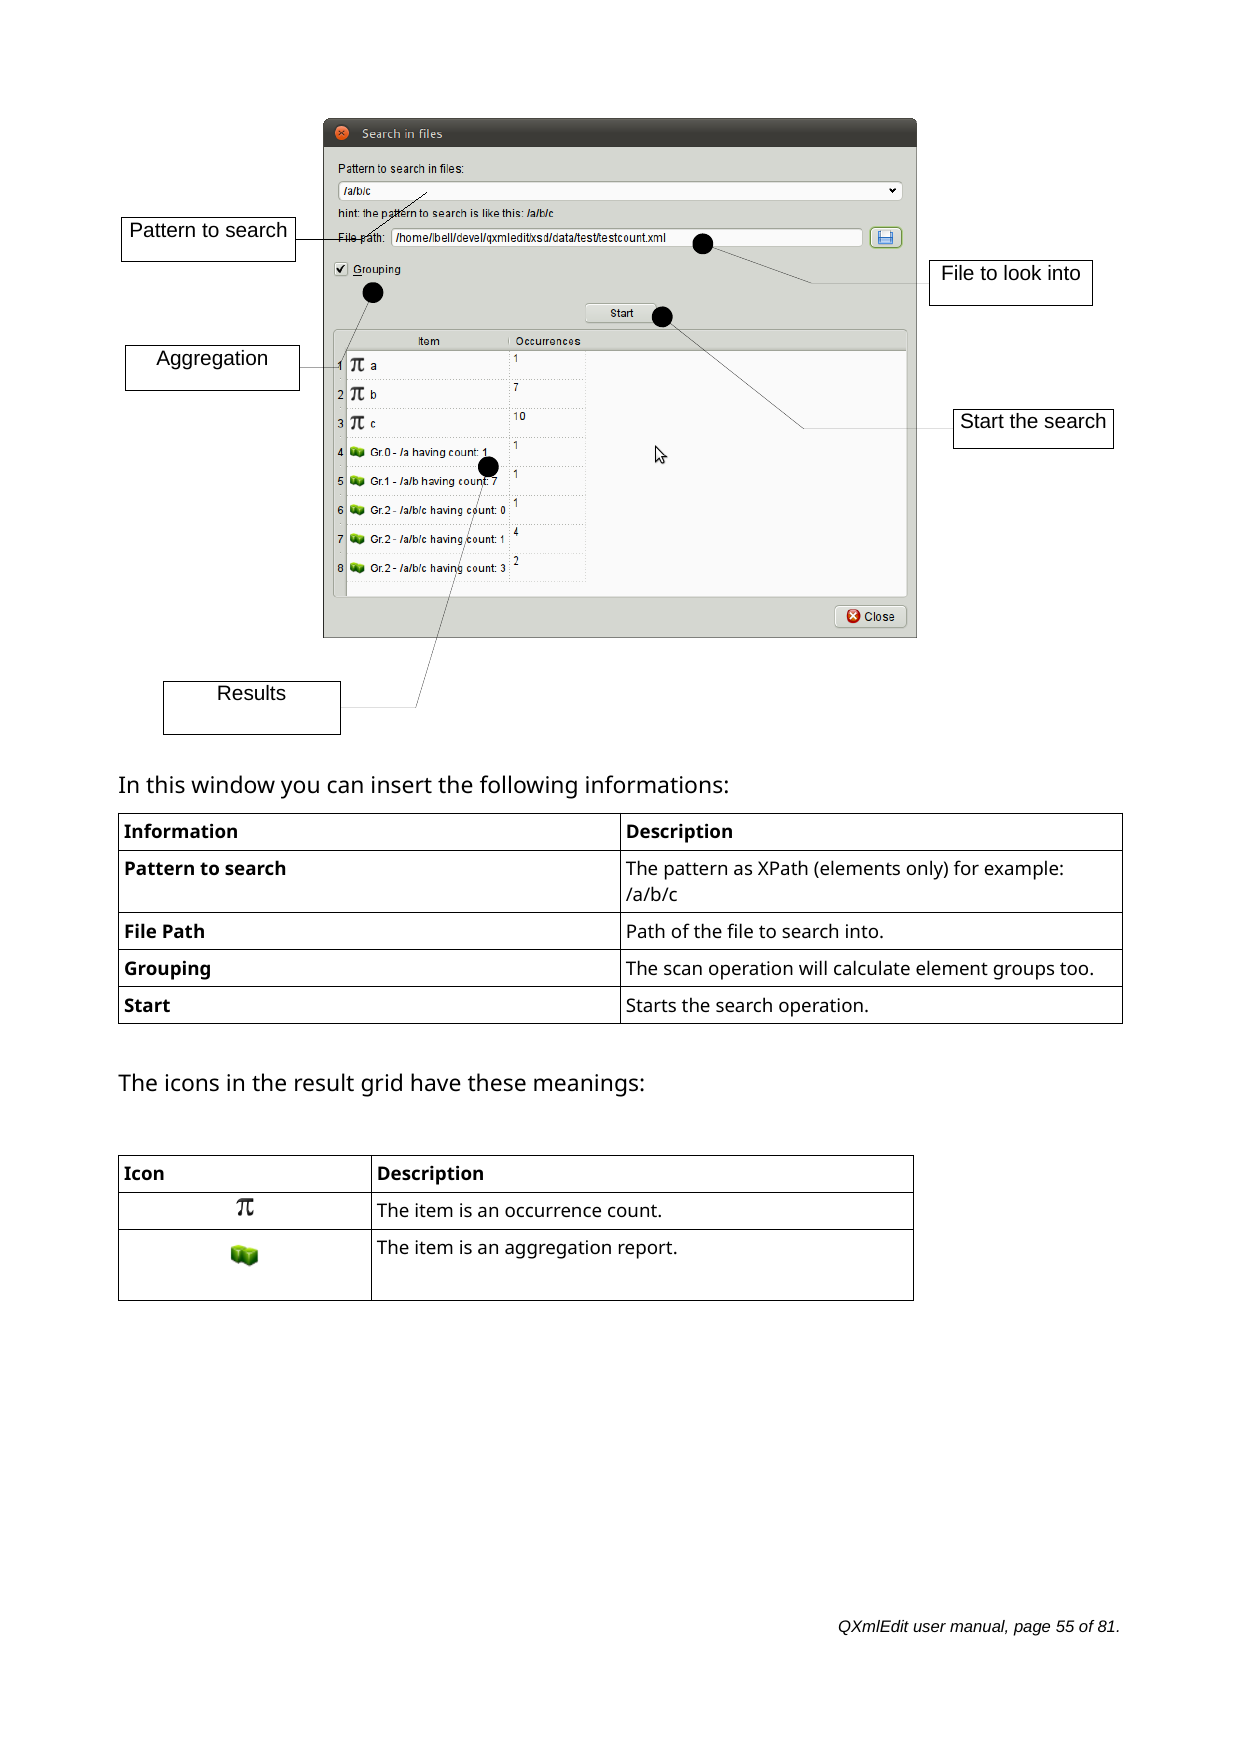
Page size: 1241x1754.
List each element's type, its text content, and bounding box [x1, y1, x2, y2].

picture [323, 118, 917, 638]
table_cell The scan operation will calculate element groups too. [621, 950, 1122, 986]
table_cell File Path [119, 913, 620, 949]
picture [230, 1241, 259, 1269]
table_cell Pattern to search [119, 851, 620, 912]
text In this window you can insert the following informations: [118, 769, 1122, 800]
table_cell Start [119, 987, 620, 1023]
table_cell Starts the search operation. [621, 987, 1122, 1023]
text The icons in the result grid have these meanings: [118, 1067, 1122, 1098]
table_cell Path of the file to search into. [621, 913, 1122, 949]
table_cell Grouping [119, 950, 620, 986]
table_cell [119, 1193, 371, 1229]
table_cell The item is an aggregation report. [372, 1230, 913, 1300]
table_cell The pattern as XPath (elements only) for example: /a/b/c [621, 851, 1122, 912]
table_cell The item is an occurrence count. [372, 1193, 913, 1229]
table_header Description [372, 1156, 913, 1192]
table_header Information [119, 814, 620, 849]
table_cell [119, 1230, 371, 1300]
table_header Description [621, 814, 1122, 849]
picture [235, 1197, 254, 1216]
table_header Icon [119, 1156, 371, 1192]
